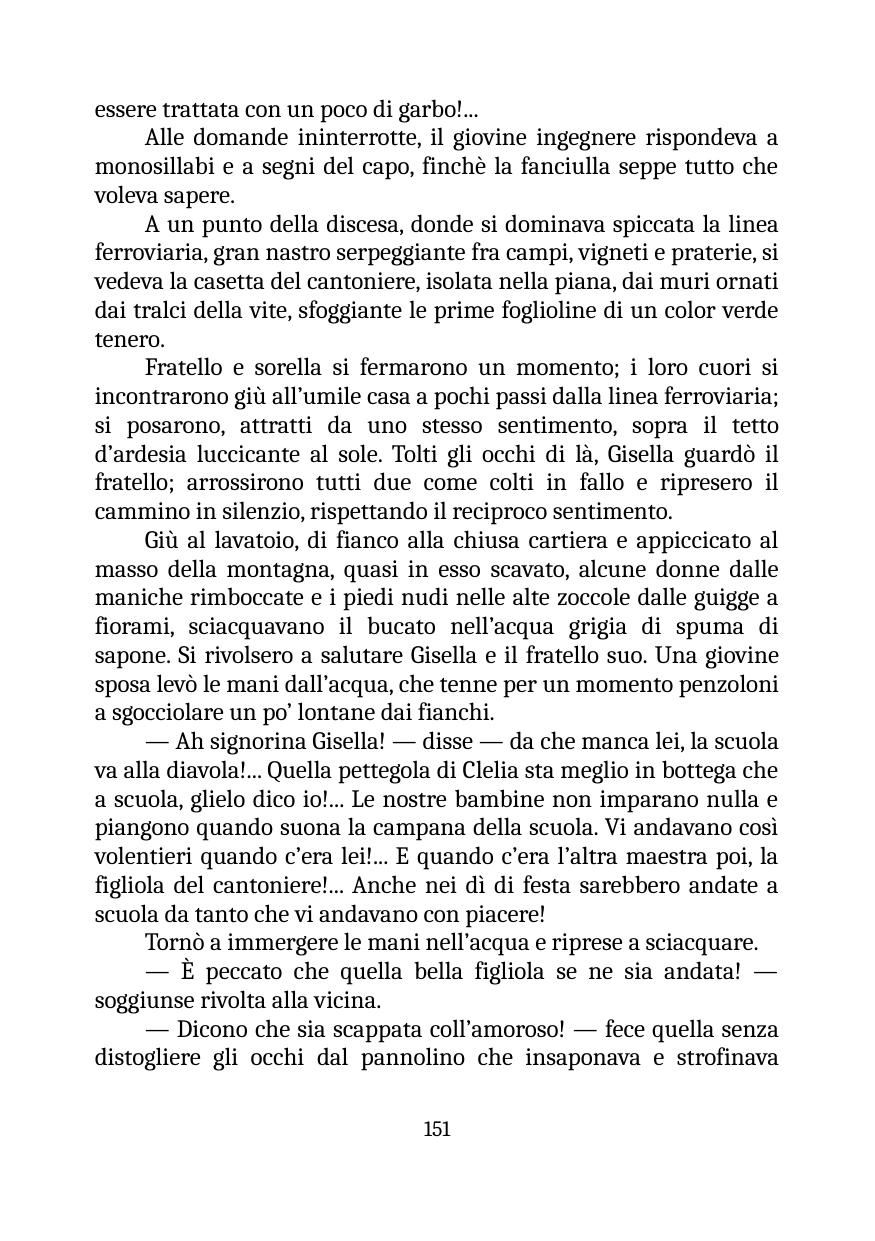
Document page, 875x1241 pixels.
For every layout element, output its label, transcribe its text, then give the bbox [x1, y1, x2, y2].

text A un punto della discesa, donde si dominava spiccata la linea ferroviaria, gran nastro serpeggiante fra campi, vigneti e praterie, si vedeva la casetta del cantoniere, isolata nella piana, dai muri ornati dai tralci della vite, sfoggiante le prime foglioline di un color verde tenero. [94, 209, 779, 353]
text — Ah signorina Gisella! — disse — da che manca lei, la scuola va alla diavola!... Quella pettegola di Clelia sta meglio in bottega che a scuola, glielo dico io!... Le nostre bambine non imparano nulla e piangono quando suona la campana della scuola. Vi andavano così volentieri quando c’era lei!... E quando c’era l’altra maestra poi, la figliola del cantoniere!... Anche nei dì di festa sarebbero andate a scuola da tanto che vi andavano con piacere! [94, 727, 779, 928]
text — Dicono che sia scappata coll’amoroso! — fece quella senza distogliere gli occhi dal pannolino che insaponava e strofinava [94, 1014, 779, 1072]
text Fratello e sorella si fermarono un momento; i loro cuori si incontrarono giù all’umile casa a pochi passi dalla linea ferroviaria; si posarono, attratti da uno stesso sentimento, sopra il tetto d’ardesia luccicante al sole. Tolti gli occhi di là, Gisella guardò il fratello; arrossirono tutti due come colti in fallo e ripresero il cammino in silenzio, rispettando il reciproco sentimento. [94, 353, 779, 526]
text Tornò a immergere le mani nell’acqua e riprese a sciacquare. [94, 928, 779, 957]
text Giù al lavatoio, di fianco alla chiusa cartiera e appiccicato al masso della montagna, quasi in esso scavato, alcune donne dalle maniche rimboccate e i piedi nudi nelle alte zoccole dalle guigge a fiorami, sciacquavano il bucato nell’acqua grigia di spuma di sapone. Si rivolsero a salutare Gisella e il fratello suo. Una giovine sposa levò le mani dall’acqua, che tenne per un momento penzoloni a sgocciolare un po’ lontane dai fianchi. [94, 526, 779, 727]
text — È peccato che quella bella figliola se ne sia andata! — soggiunse rivolta alla vicina. [94, 957, 779, 1014]
text Alle domande ininterrotte, il giovine ingegnere rispondeva a monosillabi e a segni del capo, finchè la fanciulla seppe tutto che voleva sapere. [94, 123, 779, 209]
text essere trattata con un poco di garbo!... [94, 94, 779, 123]
